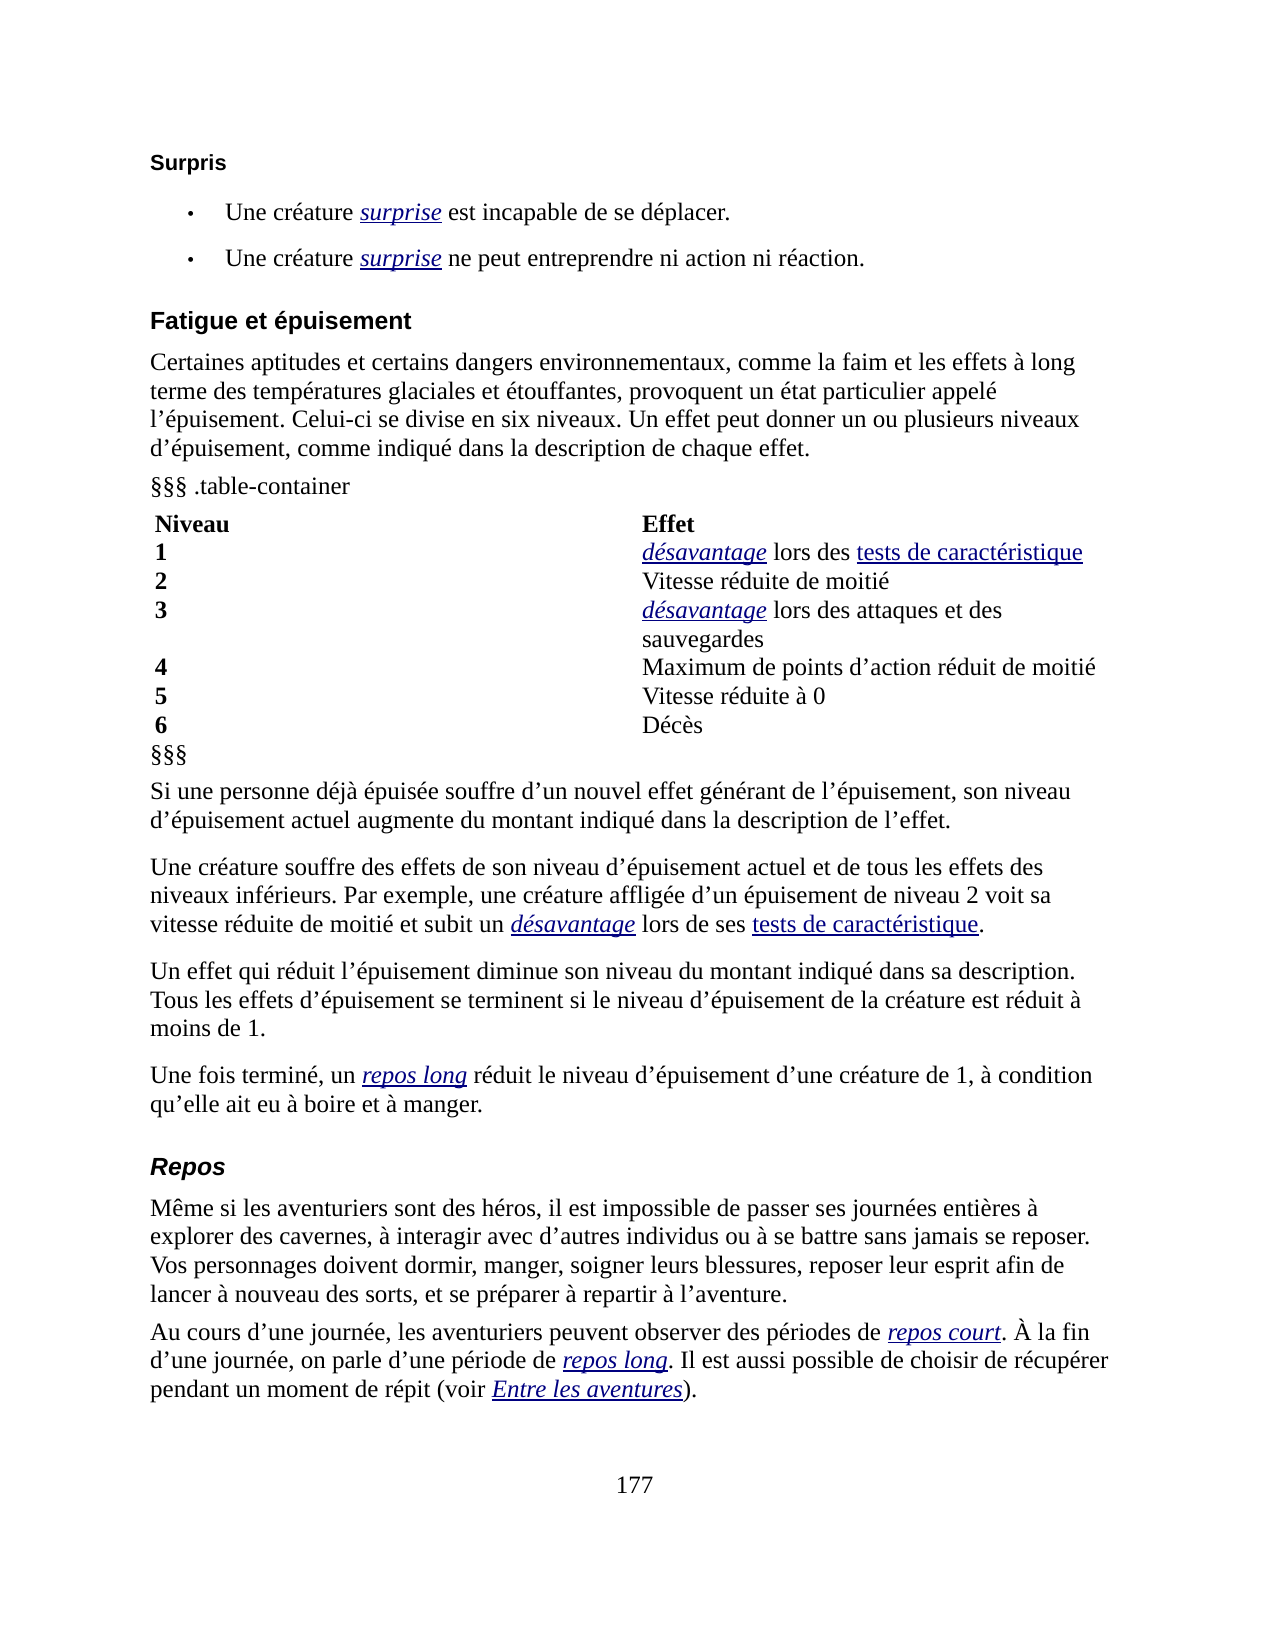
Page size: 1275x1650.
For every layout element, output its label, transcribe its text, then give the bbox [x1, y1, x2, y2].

table_cell 1 [150, 538, 637, 566]
table_header Effet [638, 509, 1125, 537]
text §§§ .table-container [150, 471, 1125, 500]
subtitle Repos [150, 1152, 1125, 1180]
text Au cours d’une journée, les aventuriers peuvent observer des périodes de repos court. À la fin d’une journée, on parle d’une période de repos long. Il est aussi possible de choisir de récupérer pendant un moment de répit (voir Entre les aventures). [150, 1317, 1125, 1403]
subtitle Fatigue et épuisement [150, 306, 1125, 334]
table_cell Maximum de points d’action réduit de moitié [638, 653, 1125, 681]
table_cell désavantage lors des tests de caractéristique [638, 538, 1125, 566]
text Si une personne déjà épuisée souffre d’un nouvel effet générant de l’épuisement, son niveau d’épuisement actuel augmente du montant indiqué dans la description de l’effet. [150, 776, 1125, 834]
subtitle Surpris [150, 150, 1125, 175]
table_cell 4 [150, 653, 637, 681]
text §§§ [150, 739, 1125, 767]
table_cell 6 [150, 710, 637, 739]
list Une créature surprise ne peut entreprendre ni action ni réaction. [187, 243, 1125, 272]
table_cell 2 [150, 566, 637, 595]
text Une créature souffre des effets de son niveau d’épuisement actuel et de tous les effets des niveaux inférieurs. Par exemple, une créature affligée d’un épuisement de niveau 2 voit sa vitesse réduite de moitié et subit un désavantage lors de ses tests de caractéristique. [150, 852, 1125, 938]
list Une créature surprise est incapable de se déplacer. [187, 197, 1125, 225]
table_cell désavantage lors des attaques et des sauvegardes [638, 595, 1125, 652]
text Même si les aventuriers sont des héros, il est impossible de passer ses journées entières à explorer des cavernes, à interagir avec d’autres individus ou à se battre sans jamais se reposer. Vos personnages doivent dormir, manger, soigner leurs blessures, reposer leur esprit afin de lancer à nouveau des sorts, et se préparer à repartir à l’aventure. [150, 1193, 1125, 1308]
text Un effet qui réduit l’épuisement diminue son niveau du montant indiqué dans sa description. Tous les effets d’épuisement se terminent si le niveau d’épuisement de la créature est réduit à moins de 1. [150, 956, 1125, 1042]
text Une fois terminé, un repos long réduit le niveau d’épuisement d’une créature de 1, à condition qu’elle ait eu à boire et à manger. [150, 1060, 1125, 1118]
table_cell Décès [638, 710, 1125, 739]
table_header Niveau [150, 509, 637, 537]
table_cell 5 [150, 681, 637, 710]
text Certaines aptitudes et certains dangers environnementaux, comme la faim et les effets à long terme des températures glaciales et étouffantes, provoquent un état particulier appelé l’épuisement. Celui-ci se divise en six niveaux. Un effet peut donner un ou plusieurs niveaux d’épuisement, comme indiqué dans la description de chaque effet. [150, 347, 1125, 462]
table_cell Vitesse réduite à 0 [638, 681, 1125, 710]
table_cell 3 [150, 595, 637, 652]
table_cell Vitesse réduite de moitié [638, 566, 1125, 595]
